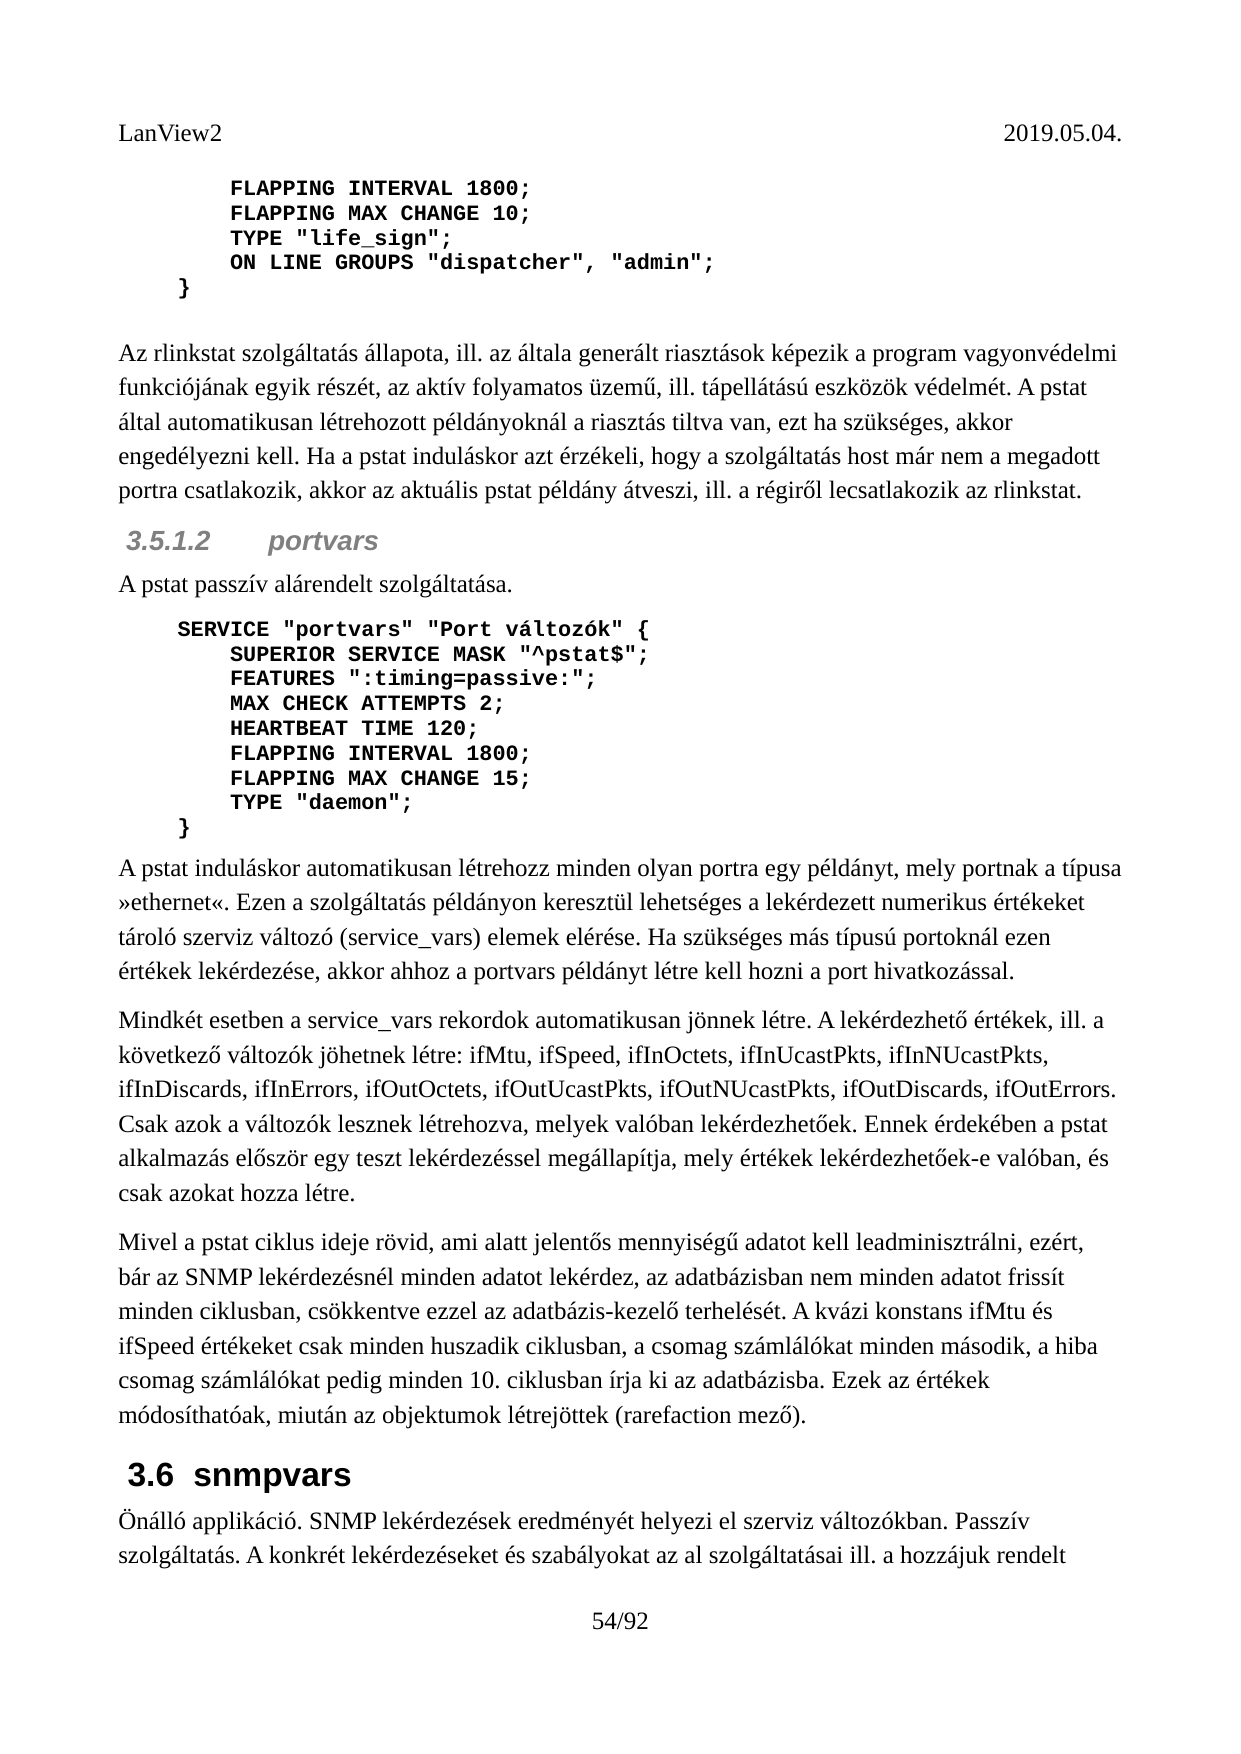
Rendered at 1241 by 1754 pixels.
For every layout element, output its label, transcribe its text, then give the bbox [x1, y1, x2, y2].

text Mindkét esetben a service_vars rekordok automatikusan jönnek létre. A lekérdezhető értékek, ill. a következő változók jöhetnek létre: ifMtu, ifSpeed, ifInOctets, ifInUcastPkts, ifInNUcastPkts, ifInDiscards, ifInErrors, ifOutOctets, ifOutUcastPkts, ifOutNUcastPkts, ifOutDiscards, ifOutErrors. Csak azok a változók lesznek létrehozva, melyek valóban lekérdezhetőek. Ennek érdekében a pstat alkalmazás először egy teszt lekérdezéssel megállapítja, mely értékek lekérdezhetőek-e valóban, és csak azokat hozza létre. [118, 1006, 1122, 1207]
text A pstat induláskor automatikusan létrehozz minden olyan portra egy példányt, mely portnak a típusa »ethernet«. Ezen a szolgáltatás példányon keresztül lehetséges a lekérdezett numerikus értékeket tároló szerviz változó (service_vars) elemek elérése. Ha szükséges más típusú portoknál ezen értékek lekérdezése, akkor ahhoz a portvars példányt létre kell hozni a port hivatkozással. [118, 853, 1122, 985]
text Az rlinkstat szolgáltatás állapota, ill. az általa generált riasztások képezik a program vagyonvédelmi funkciójának egyik részét, az aktív folyamatos üzemű, ill. tápellátású eszközök védelmét. A pstat által automatikusan létrehozott példányoknál a riasztás tiltva van, ezt ha szükséges, akkor engedélyezni kell. Ha a pstat induláskor azt érzékeli, hogy a szolgáltatás host már nem a megadott portra csatlakozik, akkor az aktuális pstat példány átveszi, ill. a régiről lecsatlakozik az rlinkstat. [118, 338, 1122, 504]
text FLAPPING INTERVAL 1800; FLAPPING MAX CHANGE 10; TYPE "life_sign"; ON LINE GROUPS "dispatcher", "admin"; } [177, 177, 1122, 301]
text A pstat passzív alárendelt szolgáltatása. [118, 569, 1122, 598]
subtitle portvars [118, 524, 1122, 556]
text Mivel a pstat ciklus ideje rövid, ami alatt jelentős mennyiségű adatot kell leadminisztrálni, ezért, bár az SNMP lekérdezésnél minden adatot lekérdez, az adatbázisban nem minden adatot frissít minden ciklusban, csökkentve ezzel az adatbázis-kezelő terhelését. A kvázi konstans ifMtu és ifSpeed értékeket csak minden huszadik ciklusban, a csomag számlálókat minden második, a hiba csomag számlálókat pedig minden 10. ciklusban írja ki az adatbázisba. Ezek az értékek módosíthatóak, miután az objektumok létrejöttek (rarefaction mező). [118, 1227, 1122, 1428]
text SERVICE "portvars" "Port változók" { SUPERIOR SERVICE MASK "^pstat$"; FEATURES ":timing=passive:"; MAX CHECK ATTEMPTS 2; HEARTBEAT TIME 120; FLAPPING INTERVAL 1800; FLAPPING MAX CHANGE 15; TYPE "daemon"; } [177, 618, 1122, 841]
text Önálló applikáció. SNMP lekérdezések eredményét helyezi el szerviz változókban. Passzív szolgáltatás. A konkrét lekérdezéseket és szabályokat az al szolgáltatásai ill. a hozzájuk rendelt [118, 1506, 1122, 1569]
subtitle snmpvars [118, 1455, 1122, 1494]
